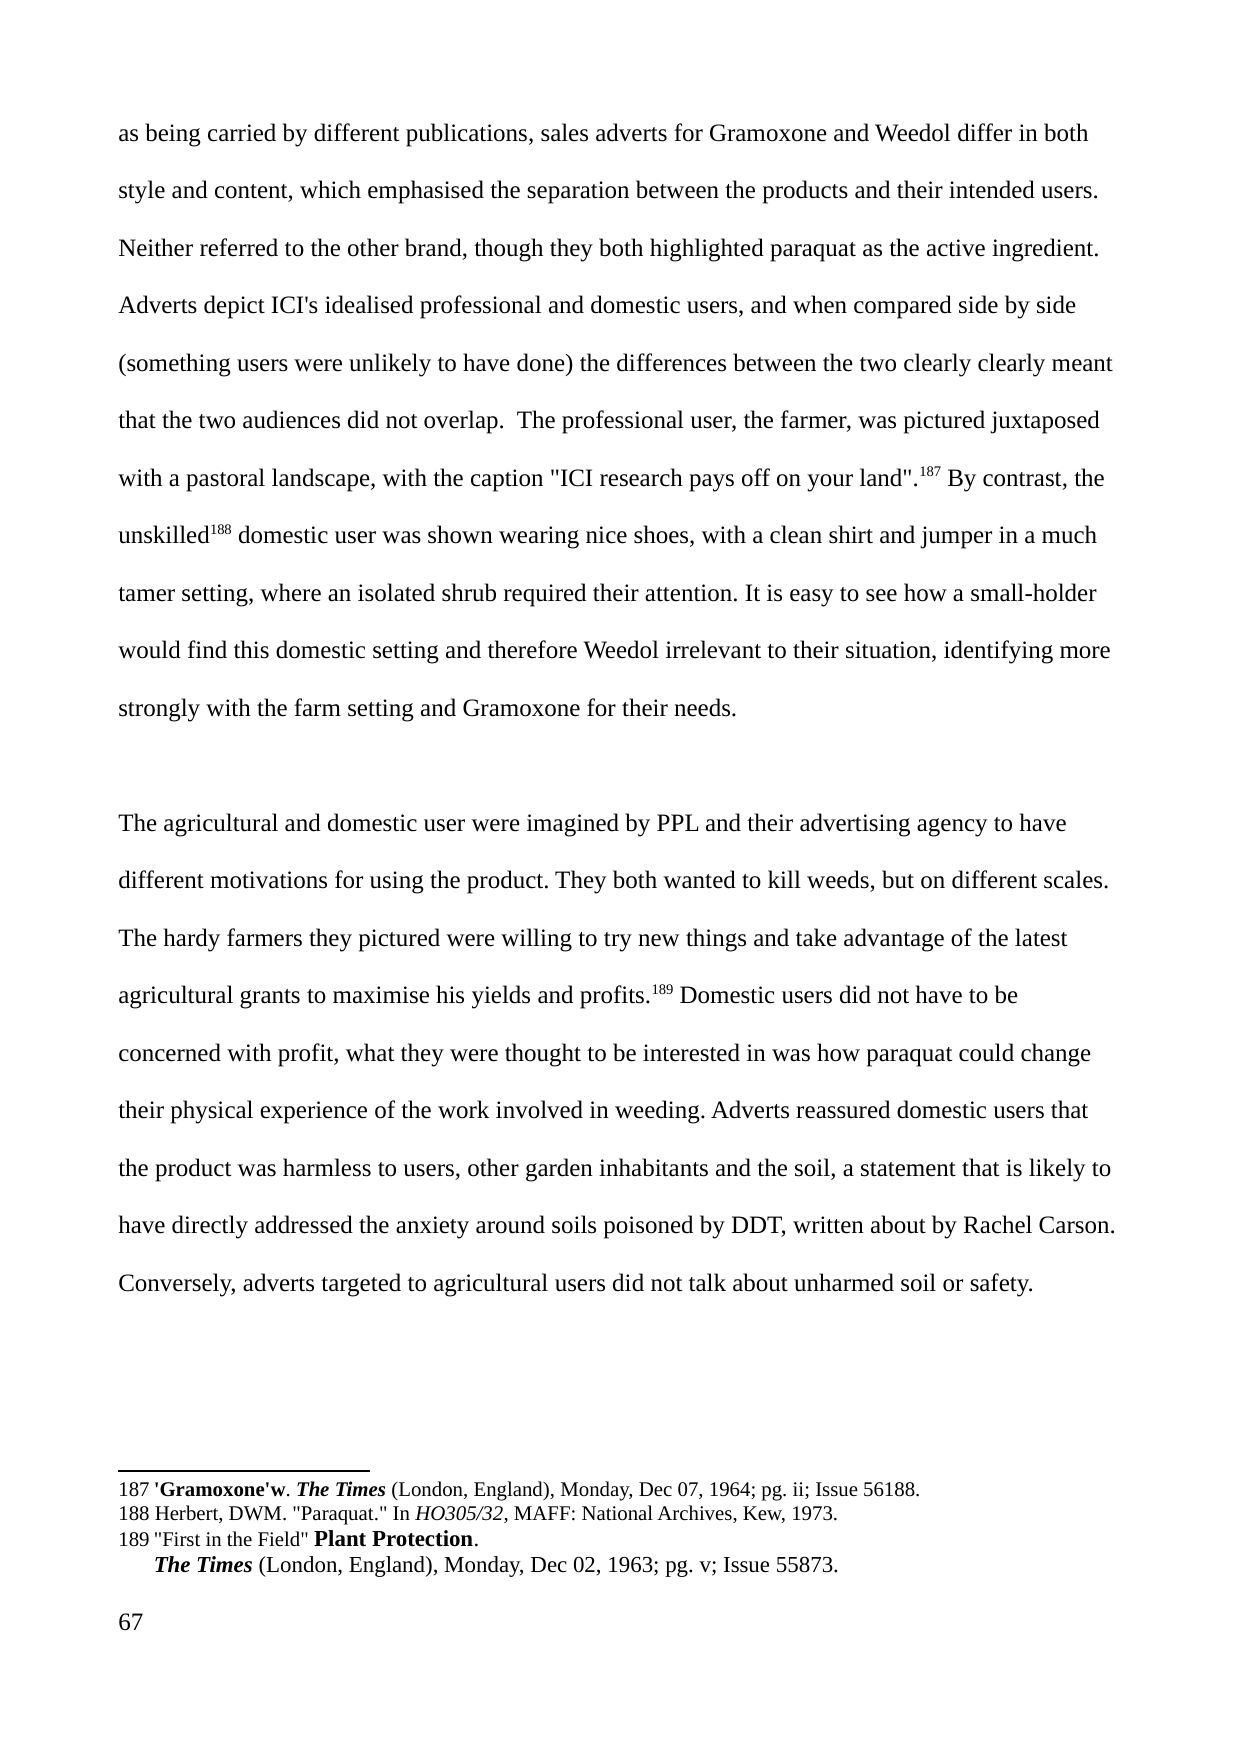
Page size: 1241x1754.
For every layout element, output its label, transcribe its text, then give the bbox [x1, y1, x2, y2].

text "First in the Field" Plant Protection. The Times (London, England), Monday, Dec 02, 1963; pg. v; Issue 55873. [118, 1525, 1122, 1578]
text The agricultural and domestic user were imagined by PPL and their advertising agency to have different motivations for using the product. They both wanted to kill weeds, but on different scales. The hardy farmers they pictured were willing to try new things and take advantage of the latest agricultural grants to maximise his yields and profits. Domestic users did not have to be concerned with profit, what they were thought to be interested in was how paraquat could change their physical experience of the work involved in weeding. Adverts reassured domestic users that the product was harmless to users, other garden inhabitants and the soil, a statement that is likely to have directly addressed the anxiety around soils poisoned by DDT, written about by Rachel Carson. Conversely, adverts targeted to agricultural users did not talk about unharmed soil or safety. [118, 808, 1122, 1297]
text Herbert, DWM. "Paraquat." In HO305/32, MAFF: National Archives, Kew, 1973. [118, 1501, 1122, 1525]
text as being carried by different publications, sales adverts for Gramoxone and Weedol differ in both style and content, which emphasised the separation between the products and their intended users. Neither referred to the other brand, though they both highlighted paraquat as the active ingredient. Adverts depict ICI's idealised professional and domestic users, and when compared side by side (something users were unlikely to have done) the differences between the two clearly clearly meant that the two audiences did not overlap. The professional user, the farmer, was pictured juxtaposed with a pastoral landscape, with the caption "ICI research pays off on your land". By contrast, the unskilled domestic user was shown wearing nice shoes, with a clean shirt and jumper in a much tamer setting, where an isolated shrub required their attention. It is easy to see how a small-holder would find this domestic setting and therefore Weedol irrelevant to their situation, identifying more strongly with the farm setting and Gramoxone for their needs. [118, 118, 1122, 722]
text 'Gramoxone'w. The Times (London, England), Monday, Dec 07, 1964; pg. ii; Issue 56188. [118, 1477, 1122, 1501]
